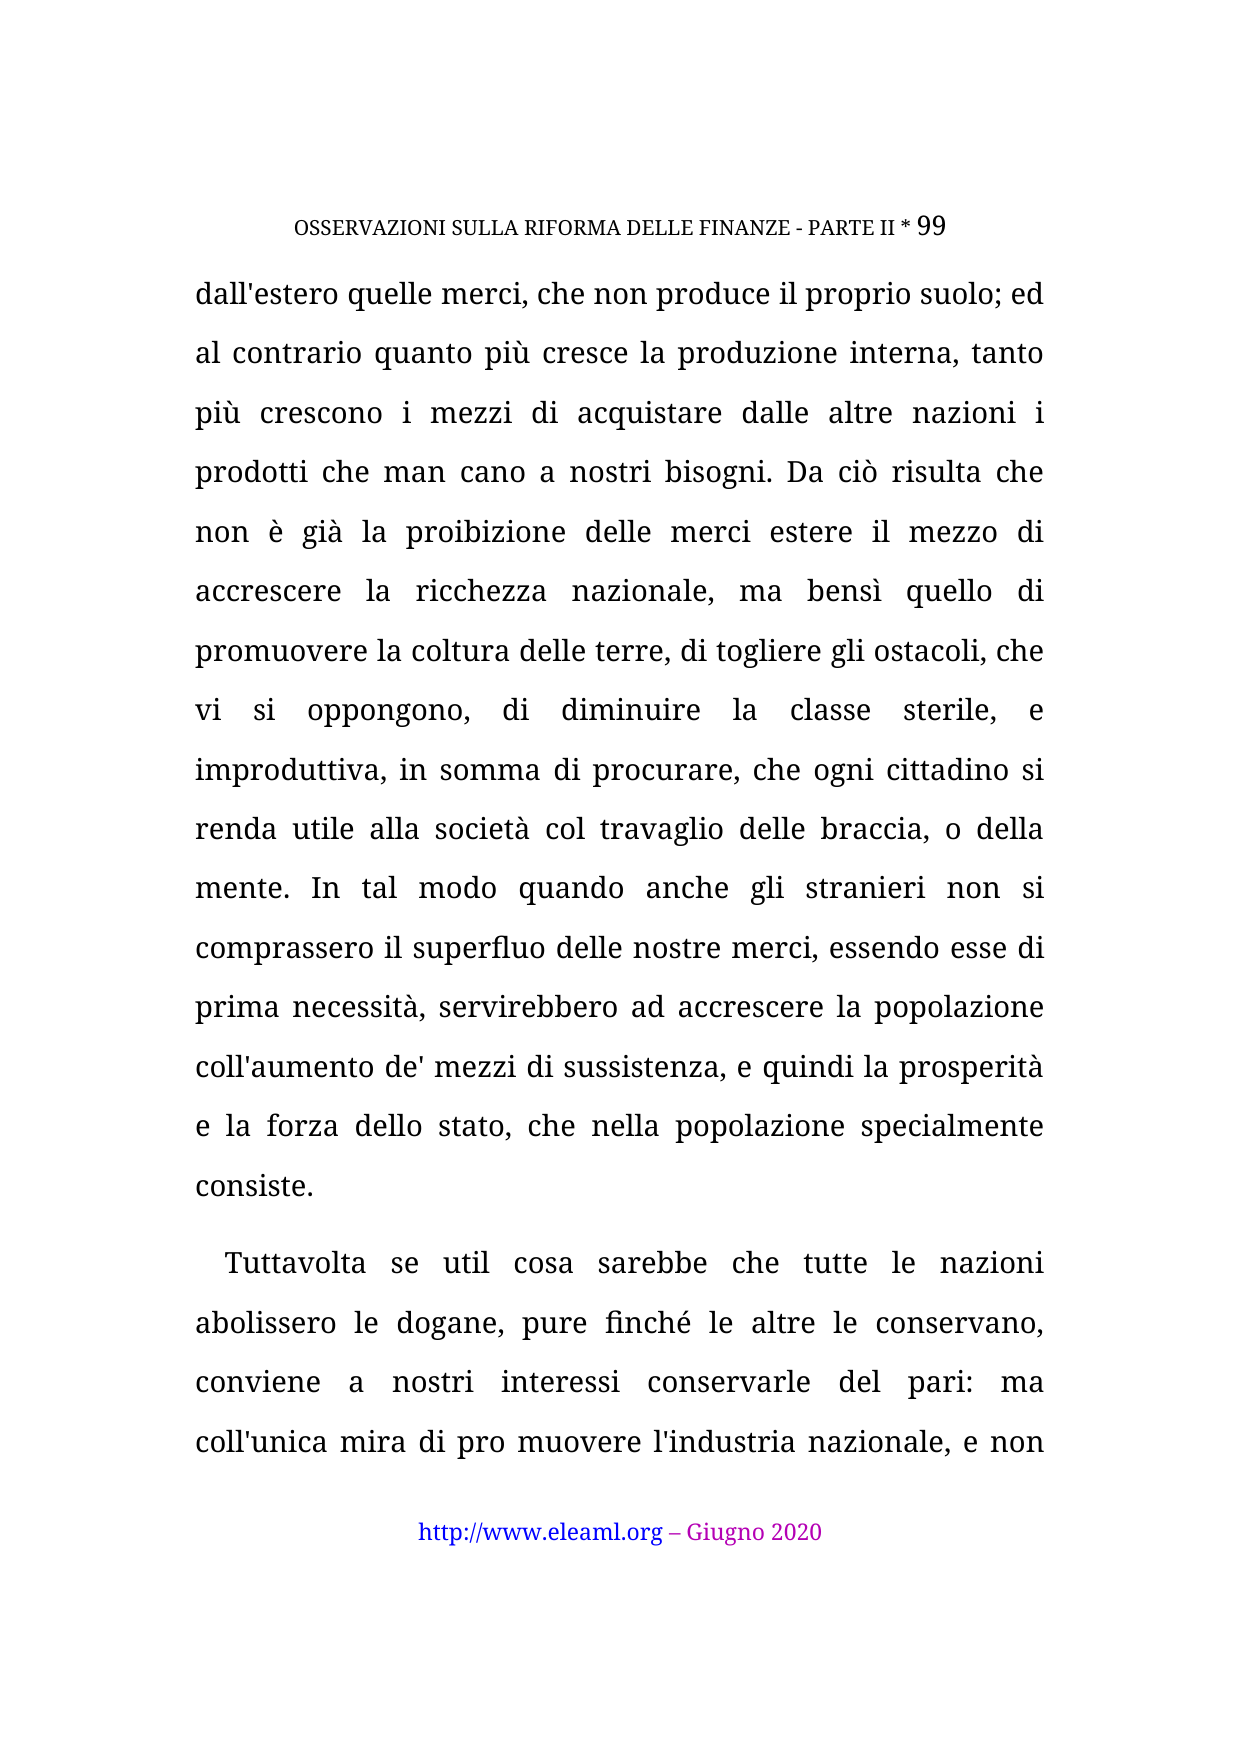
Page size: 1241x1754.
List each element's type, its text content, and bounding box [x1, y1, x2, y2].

text dall'estero quelle merci, che non produce il proprio suolo; ed al contrario quanto più cresce la produzione interna, tanto più crescono i mezzi di acquistare dalle altre nazioni i prodotti che man cano a nostri bisogni. Da ciò risulta che non è già la proibizione delle merci estere il mezzo di accrescere la ricchezza nazionale, ma bensì quello di promuovere la coltura delle terre, di togliere gli ostacoli, che vi si oppongono, di diminuire la classe sterile, e improduttiva, in somma di procurare, che ogni cittadino si renda utile alla società col travaglio delle braccia, o della mente. In tal modo quando anche gli stranieri non si comprassero il superfluo delle nostre merci, essendo esse di prima necessità, servirebbero ad accrescere la popolazione coll'aumento de' mezzi di sussistenza, e quindi la prosperità e la forza dello stato, che nella popolazione specialmente consiste. [195, 273, 1045, 1205]
text Tuttavolta se util cosa sarebbe che tutte le nazioni abolissero le dogane, pure finché le altre le conservano, conviene a nostri interessi conservarle del pari: ma coll'unica mira di pro muovere l'industria nazionale, e non [195, 1242, 1045, 1461]
